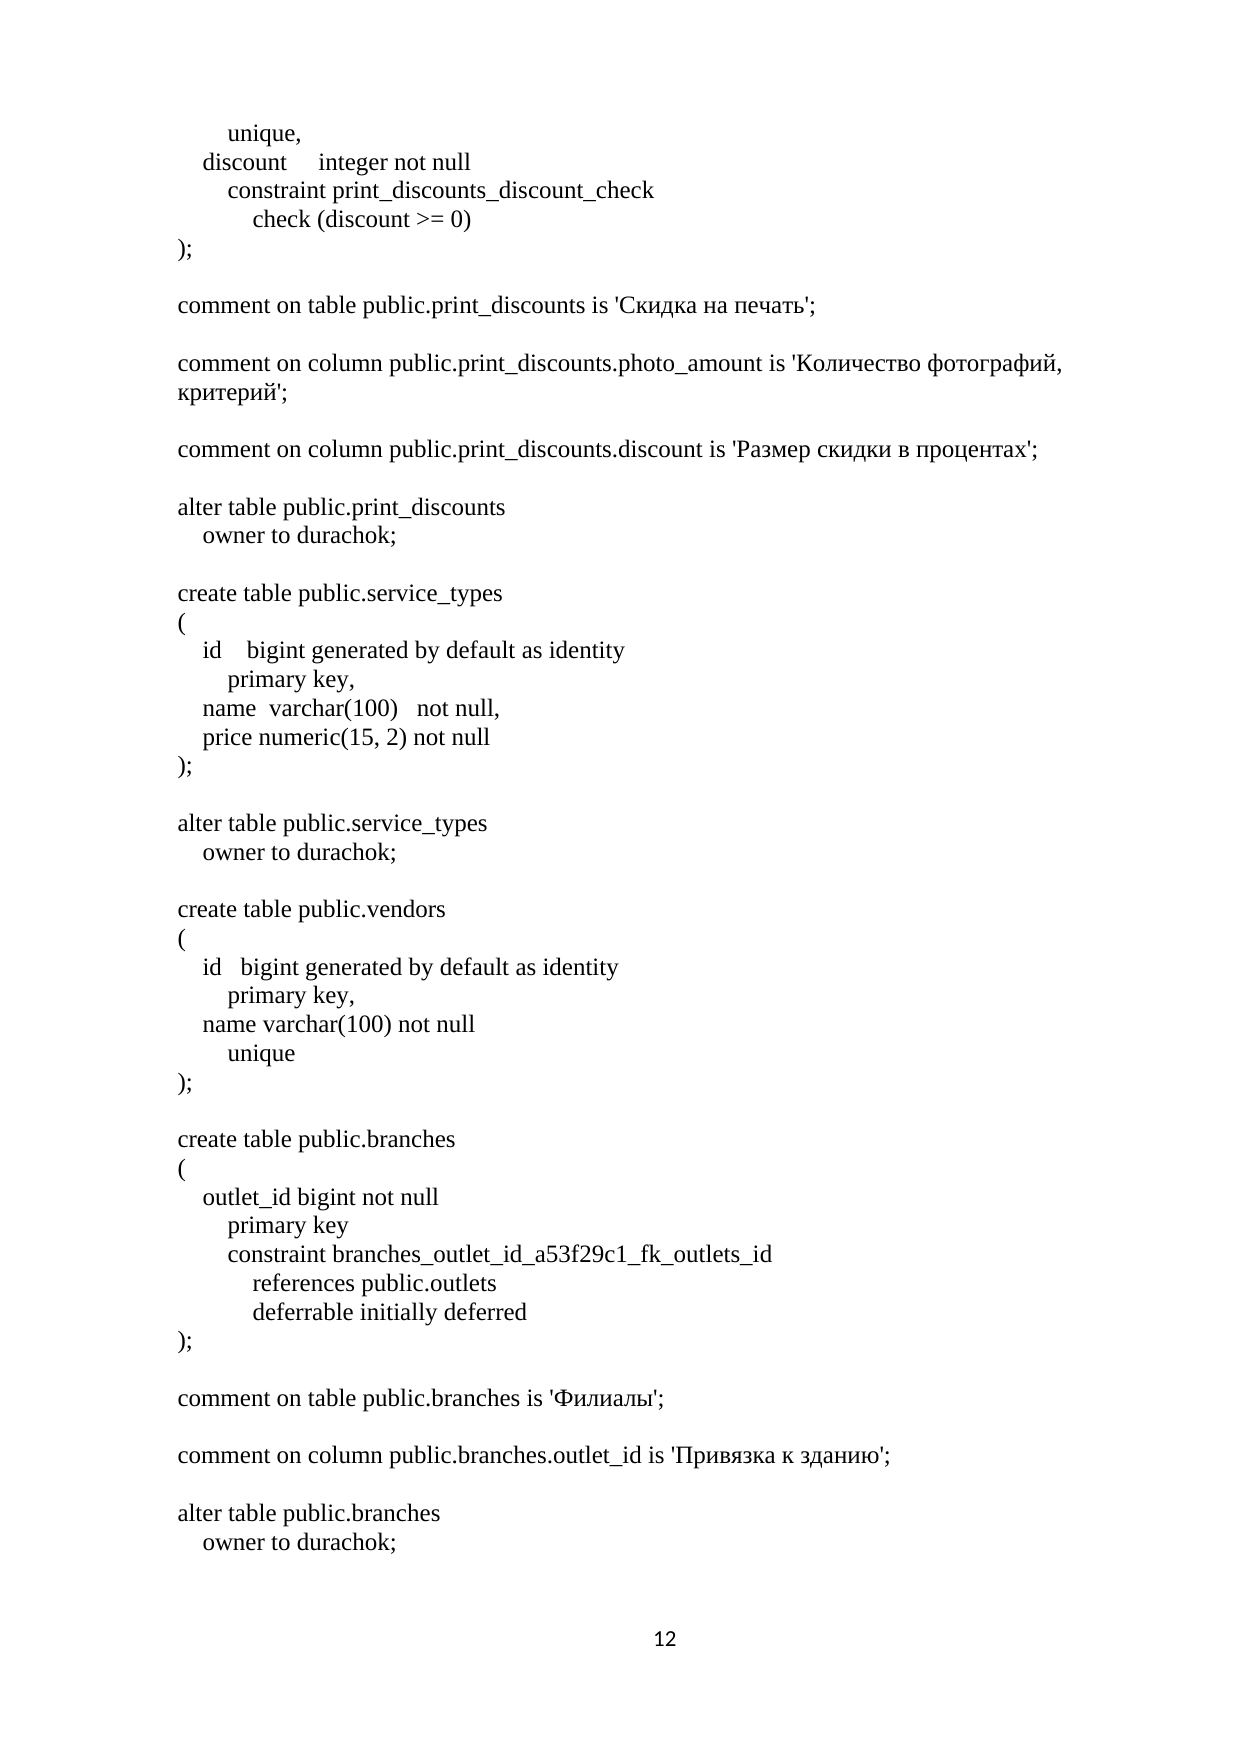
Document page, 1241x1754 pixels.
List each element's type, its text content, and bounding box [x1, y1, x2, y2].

text ( [177, 923, 1152, 952]
text unique, [177, 118, 1152, 147]
text constraint branches_outlet_id_a53f29c1_fk_outlets_id [177, 1239, 1152, 1268]
text id bigint generated by default as identity [177, 636, 1152, 664]
text create table public.vendors [177, 894, 1152, 923]
text constraint print_discounts_discount_check [177, 176, 1152, 204]
text comment on table public.branches is 'Филиалы'; [177, 1383, 1152, 1412]
text ); [177, 751, 1152, 779]
text ); [177, 233, 1152, 262]
text id bigint generated by default as identity [177, 952, 1152, 981]
text alter table public.service_types [177, 808, 1152, 837]
text owner to durachok; [177, 1527, 1152, 1556]
text comment on table public.print_discounts is 'Скидка на печать'; [177, 291, 1152, 319]
text primary key, [177, 664, 1152, 693]
text create table public.branches [177, 1124, 1152, 1153]
text outlet_id bigint not null [177, 1182, 1152, 1211]
text ( [177, 1153, 1152, 1182]
text deferrable initially deferred [177, 1297, 1152, 1326]
text alter table public.branches [177, 1498, 1152, 1527]
text unique [177, 1038, 1152, 1067]
text ( [177, 607, 1152, 636]
text name varchar(100) not null, [177, 693, 1152, 722]
text owner to durachok; [177, 837, 1152, 866]
text comment on column public.print_discounts.photo_amount is 'Количество фотографий, критерий'; [177, 348, 1152, 406]
text owner to durachok; [177, 521, 1152, 549]
text ); [177, 1067, 1152, 1096]
text name varchar(100) not null [177, 1009, 1152, 1038]
text references public.outlets [177, 1268, 1152, 1297]
text primary key [177, 1211, 1152, 1239]
text price numeric(15, 2) not null [177, 722, 1152, 751]
text comment on column public.branches.outlet_id is 'Привязка к зданию'; [177, 1441, 1152, 1469]
text create table public.service_types [177, 578, 1152, 607]
text primary key, [177, 981, 1152, 1009]
text comment on column public.print_discounts.discount is 'Размер скидки в процентах'; [177, 434, 1152, 463]
text alter table public.print_discounts [177, 492, 1152, 521]
text check (discount >= 0) [177, 204, 1152, 233]
text discount integer not null [177, 147, 1152, 176]
text ); [177, 1326, 1152, 1354]
